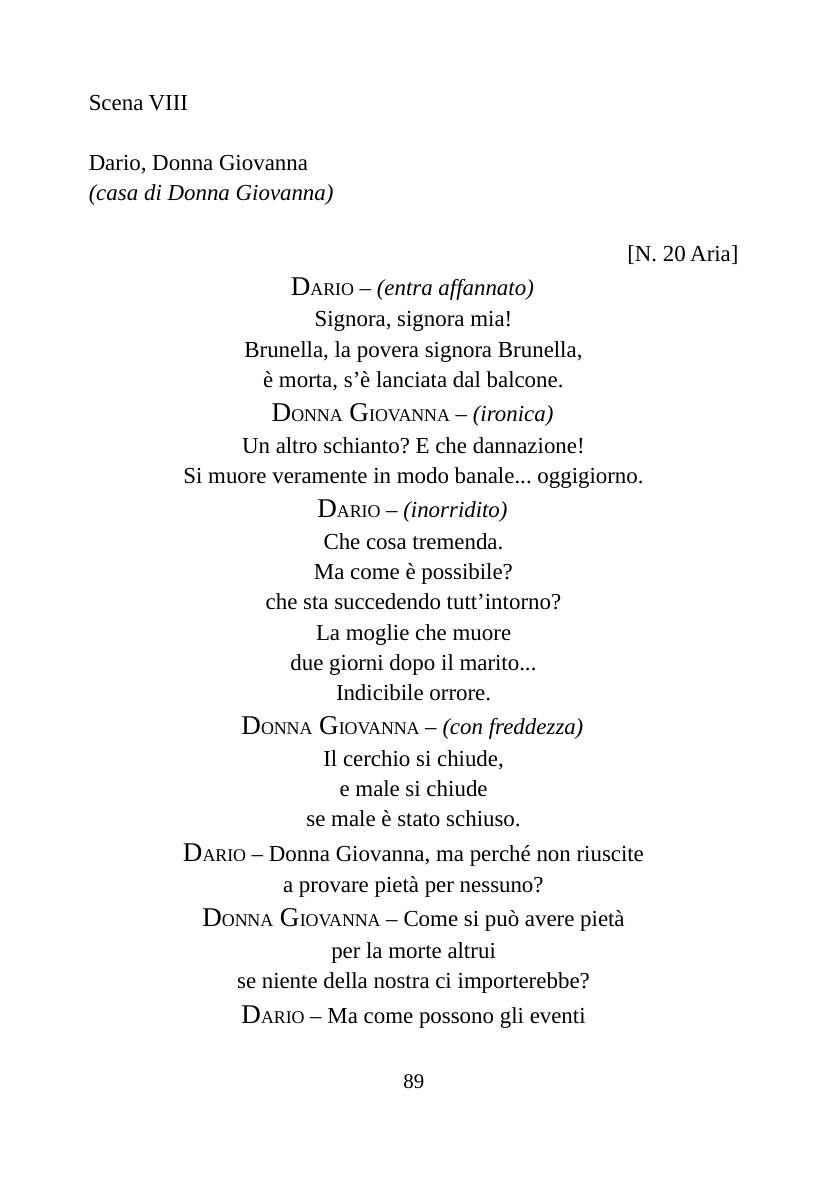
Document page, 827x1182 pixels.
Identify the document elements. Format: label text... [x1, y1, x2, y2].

text Indicibile orrore. [88, 679, 738, 705]
text se male è stato schiuso. [88, 805, 738, 832]
text (casa di Donna Giovanna) [88, 179, 738, 206]
text Ma come è possibile? [88, 558, 738, 584]
text Signora, signora mia! [88, 306, 738, 332]
text Donna Giovanna – (con freddezza) [88, 709, 738, 740]
text è morta, s’è lanciata dal balcone. [88, 366, 738, 392]
text per la morte altrui [88, 937, 738, 964]
text Dario – Donna Giovanna, ma perché non riuscite [88, 836, 738, 867]
text e male si chiude [88, 775, 738, 802]
text Donna Giovanna – Come si può avere pietà [88, 902, 738, 933]
text Scena VIII [88, 88, 738, 115]
text Dario – Ma come possono gli eventi [88, 998, 738, 1029]
text [N. 20 Aria] [88, 239, 738, 266]
text Che cosa tremenda. [88, 528, 738, 554]
text Dario – (inorridito) [88, 492, 738, 523]
text Dario – (entra affannato) [88, 270, 738, 301]
text Il cerchio si chiude, [88, 745, 738, 771]
text che sta succedendo tutt’intorno? [88, 588, 738, 615]
text Dario, Donna Giovanna [88, 149, 738, 175]
text Un altro schianto? E che dannazione! [88, 432, 738, 458]
text se niente della nostra ci importerebbe? [88, 967, 738, 994]
text Brunella, la povera signora Brunella, [88, 336, 738, 362]
text due giorni dopo il marito... [88, 649, 738, 675]
text Si muore veramente in modo banale... oggigiorno. [88, 462, 738, 488]
text Donna Giovanna – (ironica) [88, 396, 738, 427]
text a provare pietà per nessuno? [88, 871, 738, 898]
text La moglie che muore [88, 619, 738, 645]
